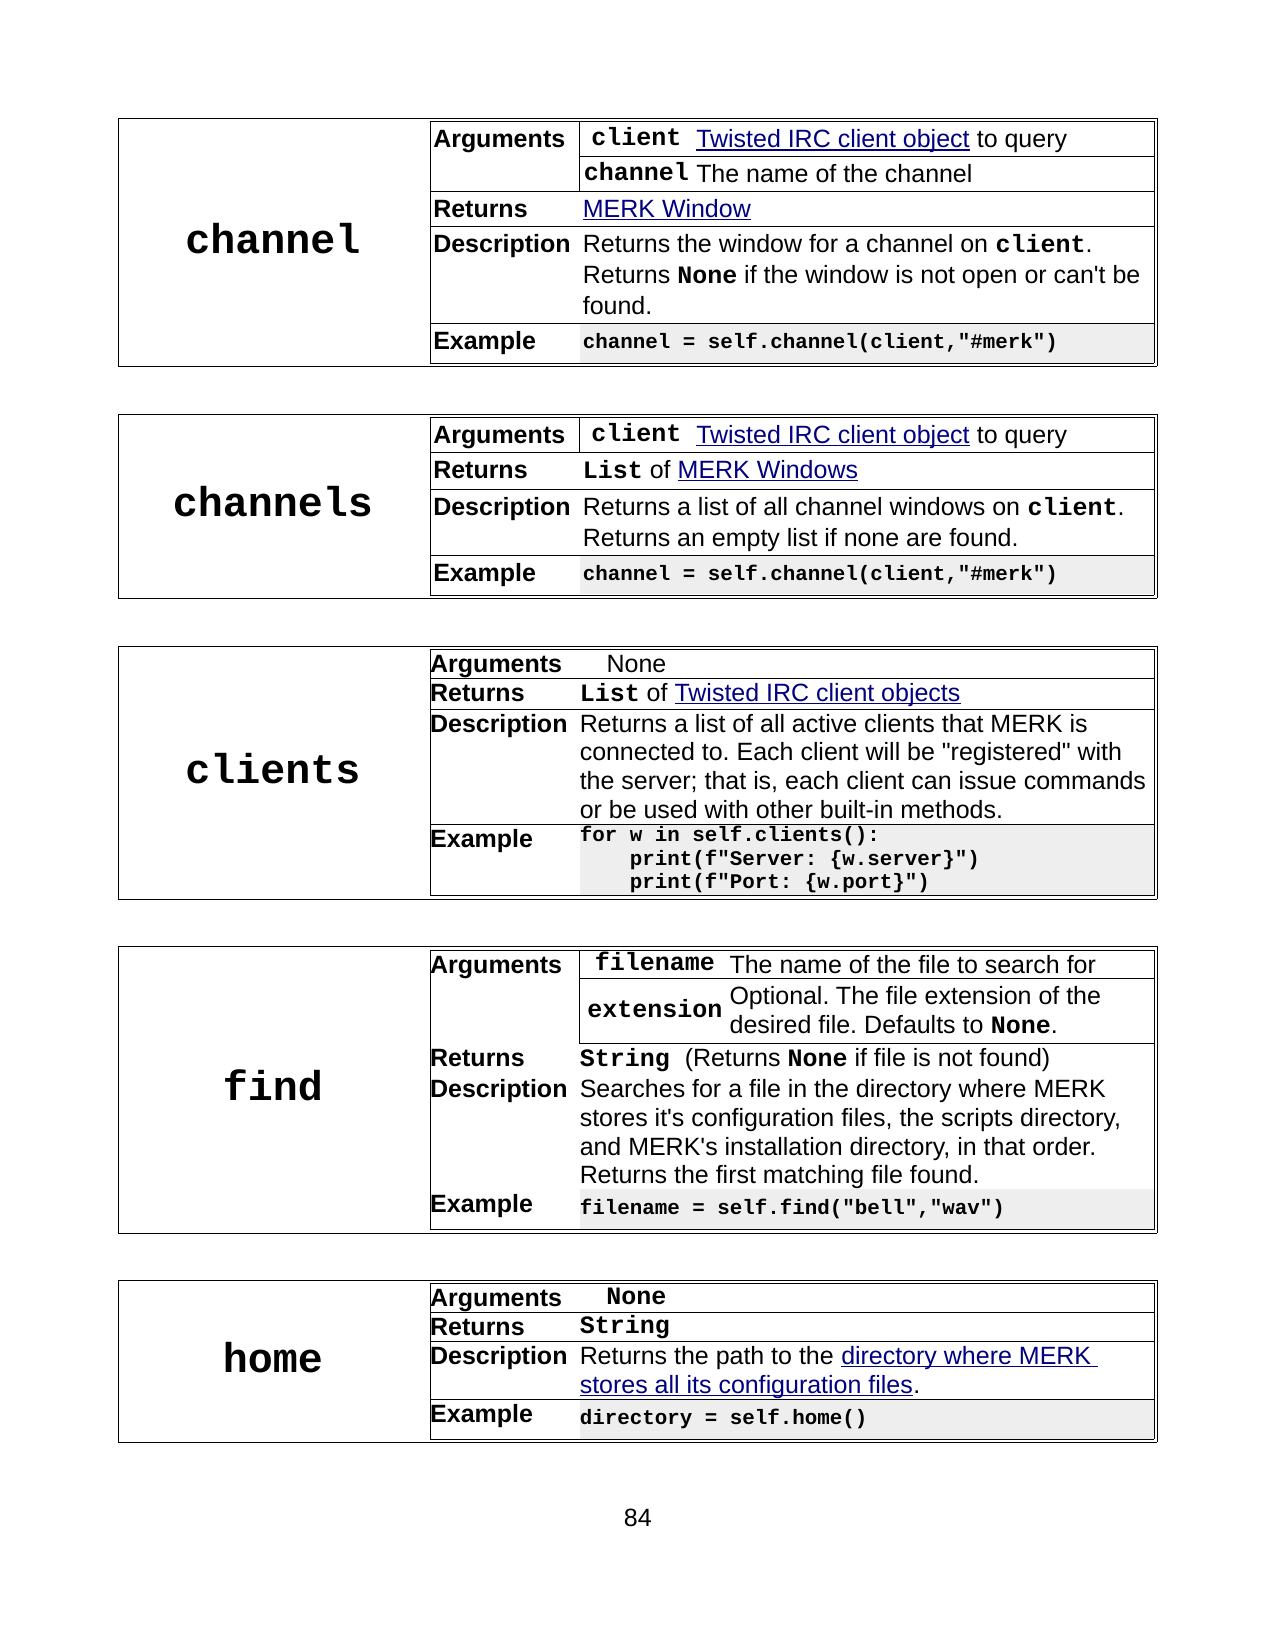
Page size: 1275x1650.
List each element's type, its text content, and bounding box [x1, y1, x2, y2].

table_header [427, 947, 1157, 1232]
table_cell extension [580, 979, 729, 1043]
table_header None [580, 1284, 693, 1312]
table_cell channel [580, 157, 693, 191]
table_cell Description [431, 1074, 579, 1189]
table_header Arguments [431, 1284, 579, 1312]
table_cell Description [431, 1342, 579, 1399]
table_header [427, 647, 1157, 899]
table_cell Searches for a file in the directory where MERK stores it's configuration files, the scripts directory, and MERK's installation directory, in that order. Returns the first matching file found. [580, 1074, 1154, 1189]
table_header home [119, 1281, 427, 1442]
table_header filename [580, 951, 729, 978]
table_header [427, 415, 1157, 598]
table_cell Returns the path to the directory where MERK stores all its configuration files. [580, 1342, 1154, 1399]
table_cell Returns [431, 679, 579, 708]
table_header [427, 1281, 1157, 1442]
table_cell directory = self.home() [580, 1400, 1154, 1439]
table_cell Returns [431, 192, 579, 226]
table_cell filename = self.find("bell","wav") [580, 1189, 1154, 1229]
table_cell Returns [431, 1043, 579, 1074]
table_cell channel = self.channel(client,"#merk") [580, 324, 1154, 363]
table_cell [431, 978, 579, 1043]
table_header Arguments [431, 418, 579, 452]
table_header channel [119, 119, 427, 366]
table_cell Description [431, 227, 579, 323]
table_header find [119, 947, 427, 1232]
table_header Arguments [431, 650, 579, 677]
table_header The name of the file to search for [729, 951, 1154, 978]
table_header [427, 119, 1157, 366]
table_cell Description [431, 490, 579, 554]
table_cell String (Returns None if file is not found) [580, 1044, 1154, 1074]
table_header [693, 650, 1154, 677]
table_header Twisted IRC client object to query [693, 122, 1154, 156]
table_cell channel = self.channel(client,"#merk") [580, 556, 1154, 594]
table_cell List of MERK Windows [580, 453, 1154, 489]
table_cell The name of the channel [693, 157, 1154, 191]
table_header [693, 1284, 1154, 1312]
table_cell Returns the window for a channel on client. Returns None if the window is not open or can't be found. [580, 227, 1154, 323]
table_cell Returns [431, 1313, 579, 1341]
table_header Arguments [431, 951, 579, 978]
table_cell Description [431, 710, 579, 824]
table_header channels [119, 415, 427, 598]
table_cell Returns [431, 453, 579, 489]
table_cell Example [431, 1189, 579, 1229]
table_cell for w in self.clients(): print(f"Server: {w.server}") print(f"Port: {w.port}") [580, 825, 1154, 895]
table_header Arguments [431, 122, 579, 156]
table_header None [580, 650, 693, 677]
table_cell [431, 156, 579, 191]
table_cell Returns a list of all channel windows on client. Returns an empty list if none are found. [580, 490, 1154, 554]
table_cell Example [431, 324, 579, 363]
table_header Twisted IRC client object to query [693, 418, 1154, 452]
table_cell Example [431, 556, 579, 594]
table_cell Optional. The file extension of the desired file. Defaults to None. [729, 979, 1154, 1043]
table_cell List of Twisted IRC client objects [580, 679, 1154, 708]
table_cell Example [431, 1400, 579, 1439]
table_header client [580, 122, 693, 156]
table_cell String [580, 1313, 1154, 1341]
table_cell Example [431, 825, 579, 895]
table_cell MERK Window [580, 192, 1154, 226]
table_cell Returns a list of all active clients that MERK is connected to. Each client will be "registered" with the server; that is, each client can issue commands or be used with other built-in methods. [580, 710, 1154, 824]
table_header clients [119, 647, 427, 899]
table_header client [580, 418, 693, 452]
